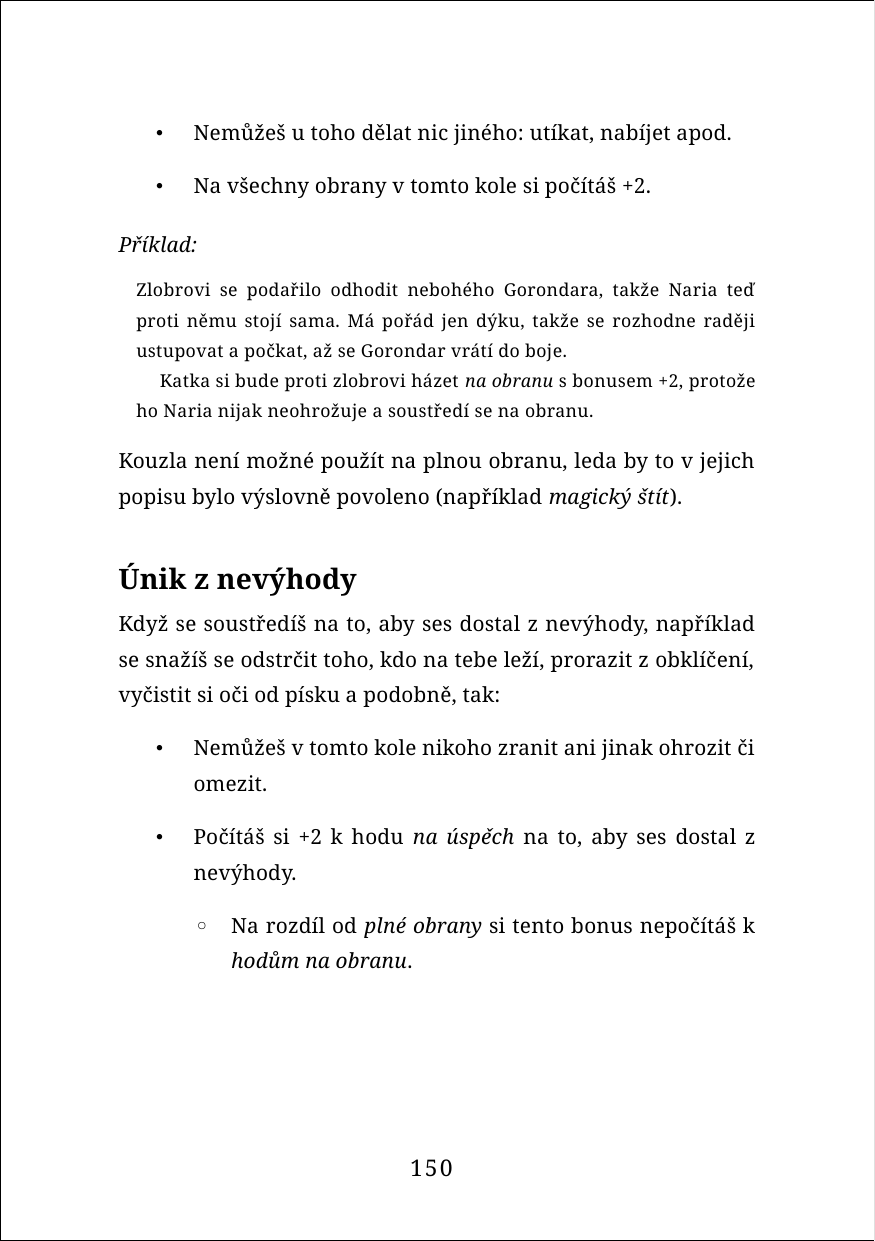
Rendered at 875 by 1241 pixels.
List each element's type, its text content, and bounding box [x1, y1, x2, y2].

subtitle Únik z nevýhody [118, 559, 756, 597]
list Na rozdíl od plné obrany si tento bonus nepočítáš k hodům na obranu. [193, 911, 756, 975]
list Počítáš si +2 k hodu na úspěch na to, aby ses dostal z nevýhody. [156, 822, 756, 886]
list Na všechny obrany v tomto kole si počítáš +2. [156, 171, 756, 200]
list Nemůžeš u toho dělat nic jiného: utíkat, nabíjet apod. [156, 118, 756, 147]
text Když se soustředíš na to, aby ses dostal z nevýhody, například se snažíš se odstrčit toho, kdo na tebe leží, prorazit z obklíčení, vyčistit si oči od písku a podobně, tak: [118, 609, 756, 709]
list Nemůžeš v tomto kole nikoho zranit ani jinak ohrozit či omezit. [156, 733, 756, 797]
text Kouzla není možné použít na plnou obranu, leda by to v jejich popisu bylo výslovně povoleno (například magický štít). [118, 447, 756, 511]
text Zlobrovi se podařilo odhodit nebohého Gorondara, takže Naria teď proti němu stojí sama. Má pořád jen dýku, takže se rozhodne raději ustupovat a počkat, až se Gorondar vrátí do boje. Katka si bude proti zlobrovi házet na obranu s bonusem +2, protože ho Naria nijak neohrožuje a soustředí se na obranu. [136, 278, 756, 423]
text Příklad: [118, 231, 756, 259]
